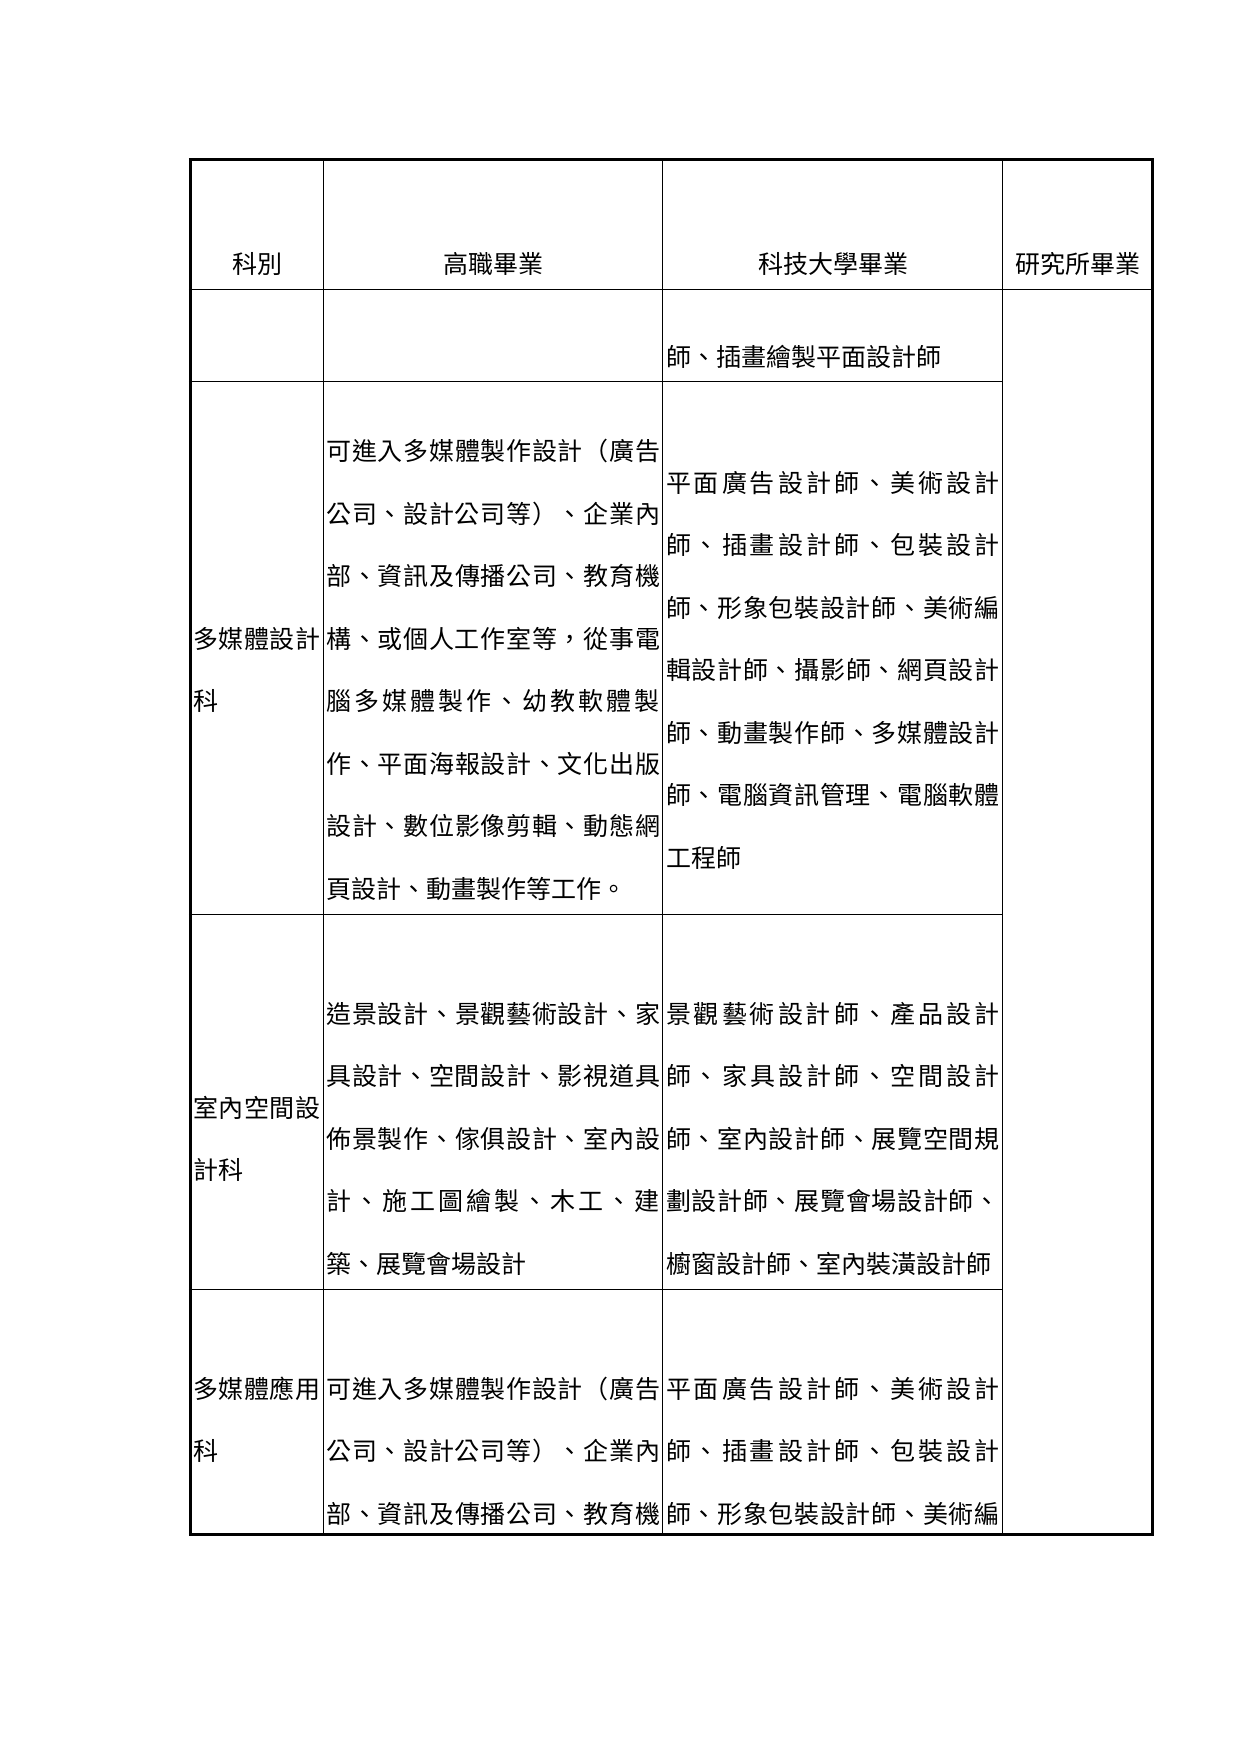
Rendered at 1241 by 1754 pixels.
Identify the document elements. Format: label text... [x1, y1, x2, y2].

table_cell 師、插畫繪製平面設計師 [663, 290, 1002, 381]
table_cell 造景設計、景觀藝術設計、家具設計、空間設計、影視道具佈景製作、傢俱設計、室內設計、施工圖繪製、木工、建築、展覽會場設計 [324, 915, 662, 1288]
table_cell [192, 290, 323, 381]
table_cell [324, 290, 662, 381]
table_cell 可進入多媒體製作設計（廣告公司、設計公司等）、企業內部、資訊及傳播公司、教育機構、或個人工作室等，從事電腦多媒體製作、幼教軟體製作、平面海報設計、文化出版設計、數位影像剪輯、動態網頁設計、動畫製作等工作。 [324, 382, 662, 913]
table_header 高職畢業 [324, 161, 662, 288]
table_cell 景觀藝術設計師、產品設計師、家具設計師、空間設計師、室內設計師、展覽空間規劃設計師、展覽會場設計師、櫥窗設計師、室內裝潢設計師 [663, 915, 1002, 1288]
table_header 科技大學畢業 [663, 161, 1002, 288]
table_header 科別 [192, 161, 323, 288]
table_cell 室內空間設計科 [192, 915, 323, 1288]
table_cell 多媒體設計科 [192, 382, 323, 913]
table_cell 平面廣告設計師、美術設計師、插畫設計師、包裝設計師、形象包裝設計師、美術編 [663, 1290, 1002, 1533]
table_header 研究所畢業 [1003, 161, 1151, 288]
table_cell 平面廣告設計師、美術設計師、插畫設計師、包裝設計師、形象包裝設計師、美術編輯設計師、攝影師、網頁設計師、動畫製作師、多媒體設計師、電腦資訊管理、電腦軟體工程師 [663, 382, 1002, 913]
table_cell 可進入多媒體製作設計（廣告公司、設計公司等）、企業內部、資訊及傳播公司、教育機 [324, 1290, 662, 1533]
table_cell 多媒體應用科 [192, 1290, 323, 1533]
table_cell [1003, 290, 1151, 1533]
